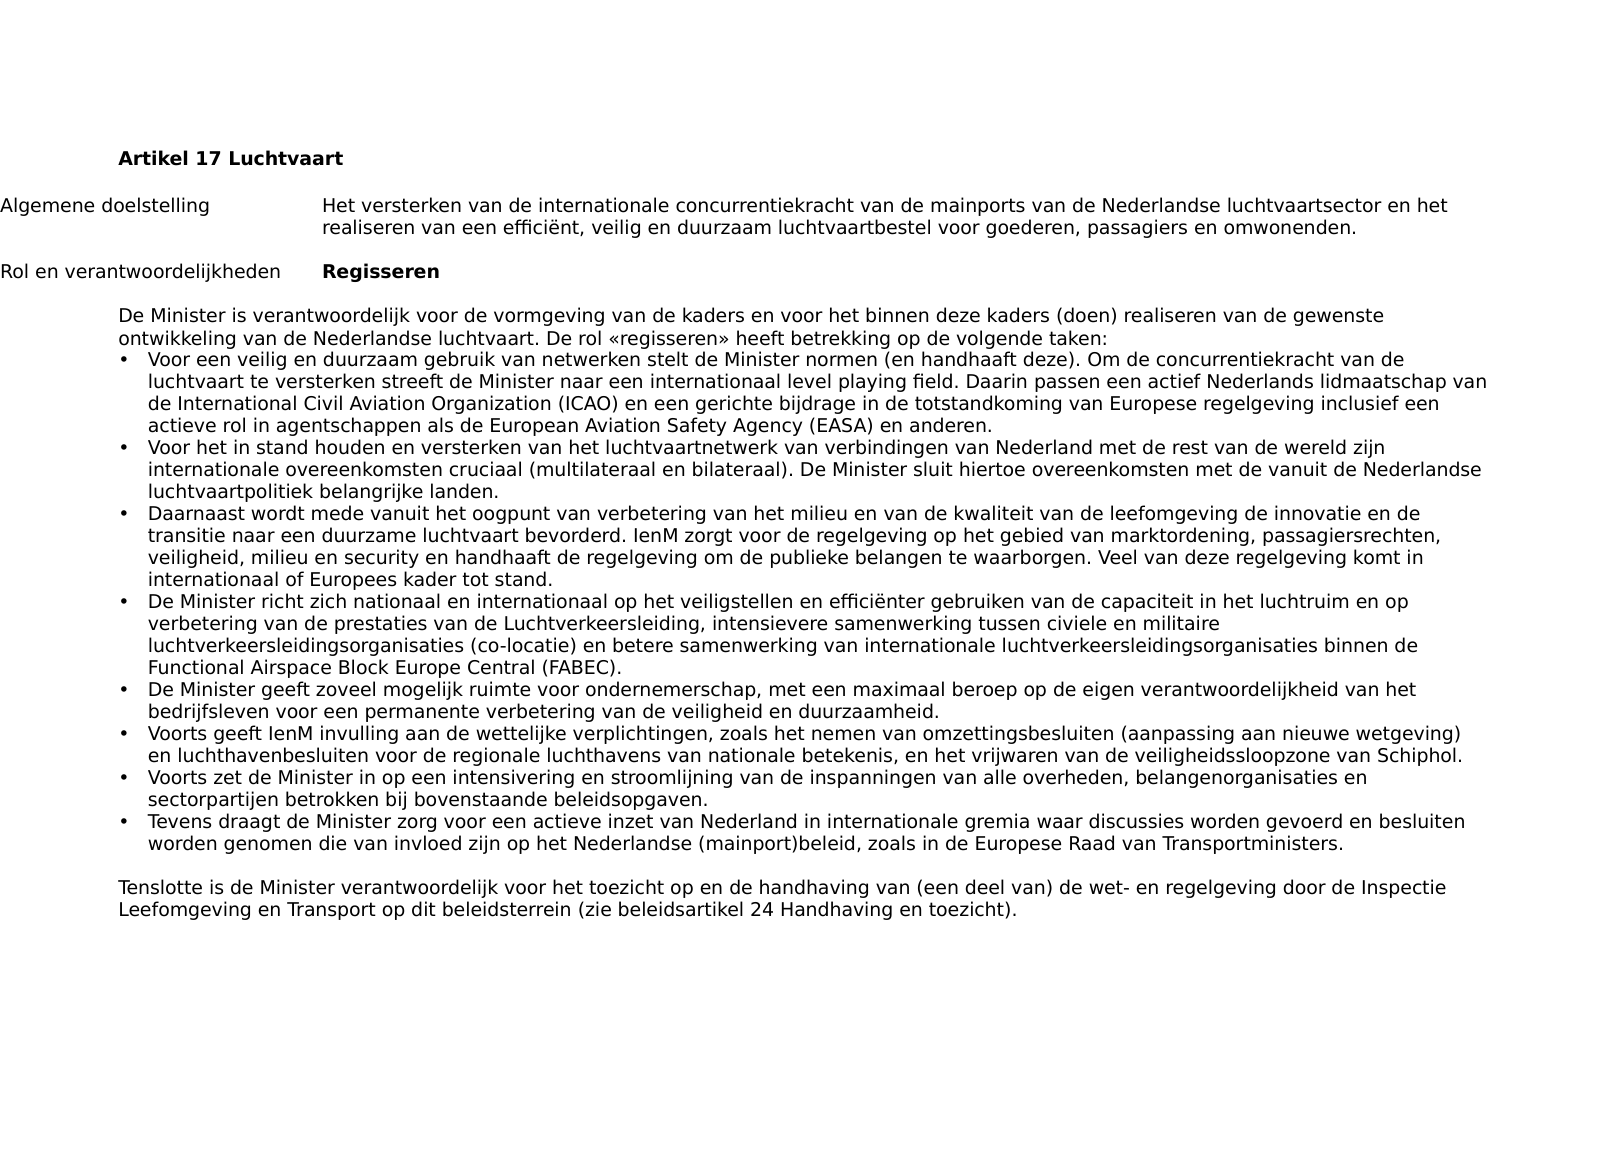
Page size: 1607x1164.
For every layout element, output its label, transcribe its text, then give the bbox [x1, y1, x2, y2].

text • Voorts zet de Minister in op een intensivering en stroomlijning van de inspanningen van alle overheden, belangenorganisaties en sectorpartijen betrokken bij bovenstaande beleidsopgaven. [118, 767, 1488, 811]
text Het versterken van de internationale concurrentiekracht van de mainports van de Nederlandse luchtvaartsector en het realiseren van een efficiënt, veilig en duurzaam luchtvaartbestel voor goederen, passagiers en omwonenden. [0, 195, 1488, 239]
text Rol en verantwoordelijkheden [0, 261, 322, 283]
text Tenslotte is de Minister verantwoordelijk voor het toezicht op en de handhaving van (een deel van) de wet- en regelgeving door de Inspectie Leefomgeving en Transport op dit beleidsterrein (zie beleidsartikel 24 Handhaving en toezicht). [118, 877, 1488, 921]
text • Daarnaast wordt mede vanuit het oogpunt van verbetering van het milieu en van de kwaliteit van de leefomgeving de innovatie en de transitie naar een duurzame luchtvaart bevorderd. IenM zorgt voor de regelgeving op het gebied van marktordening, passagiersrechten, veiligheid, milieu en security en handhaaft de regelgeving om de publieke belangen te waarborgen. Veel van deze regelgeving komt in internationaal of Europees kader tot stand. [118, 503, 1488, 591]
subtitle Regisseren [0, 261, 1488, 291]
text • De Minister richt zich nationaal en internationaal op het veiligstellen en efficiënter gebruiken van de capaciteit in het luchtruim en op verbetering van de prestaties van de Luchtverkeersleiding, intensievere samenwerking tussen civiele en militaire luchtverkeersleidingsorganisaties (co-locatie) en betere samenwerking van internationale luchtverkeersleidingsorganisaties binnen de Functional Airspace Block Europe Central (FABEC). [118, 591, 1488, 679]
text • Voor een veilig en duurzaam gebruik van netwerken stelt de Minister normen (en handhaaft deze). Om de concurrentiekracht van de luchtvaart te versterken streeft de Minister naar een internationaal level playing field. Daarin passen een actief Nederlands lidmaatschap van de International Civil Aviation Organization (ICAO) en een gerichte bijdrage in de totstandkoming van Europese regelgeving inclusief een actieve rol in agentschappen als de European Aviation Safety Agency (EASA) en anderen. [118, 349, 1488, 437]
text • Voor het in stand houden en versterken van het luchtvaartnetwerk van verbindingen van Nederland met de rest van de wereld zijn internationale overeenkomsten cruciaal (multilateraal en bilateraal). De Minister sluit hiertoe overeenkomsten met de vanuit de Nederlandse luchtvaartpolitiek belangrijke landen. [118, 437, 1488, 503]
text • De Minister geeft zoveel mogelijk ruimte voor ondernemerschap, met een maximaal beroep op de eigen verantwoordelijkheid van het bedrijfsleven voor een permanente verbetering van de veiligheid en duurzaamheid. [118, 679, 1488, 723]
text Algemene doelstelling [0, 195, 322, 217]
text • Tevens draagt de Minister zorg voor een actieve inzet van Nederland in internationale gremia waar discussies worden gevoerd en besluiten worden genomen die van invloed zijn op het Nederlandse (mainport)beleid, zoals in de Europese Raad van Transportministers. [118, 811, 1488, 855]
text • Voorts geeft IenM invulling aan de wettelijke verplichtingen, zoals het nemen van omzettingsbesluiten (aanpassing aan nieuwe wetgeving) en luchthavenbesluiten voor de regionale luchthavens van nationale betekenis, en het vrijwaren van de veiligheidssloopzone van Schiphol. [118, 723, 1488, 767]
subtitle Artikel 17 Luchtvaart [118, 148, 1488, 170]
text De Minister is verantwoordelijk voor de vormgeving van de kaders en voor het binnen deze kaders (doen) realiseren van de gewenste ontwikkeling van de Nederlandse luchtvaart. De rol «regisseren» heeft betrekking op de volgende taken: [118, 305, 1488, 349]
